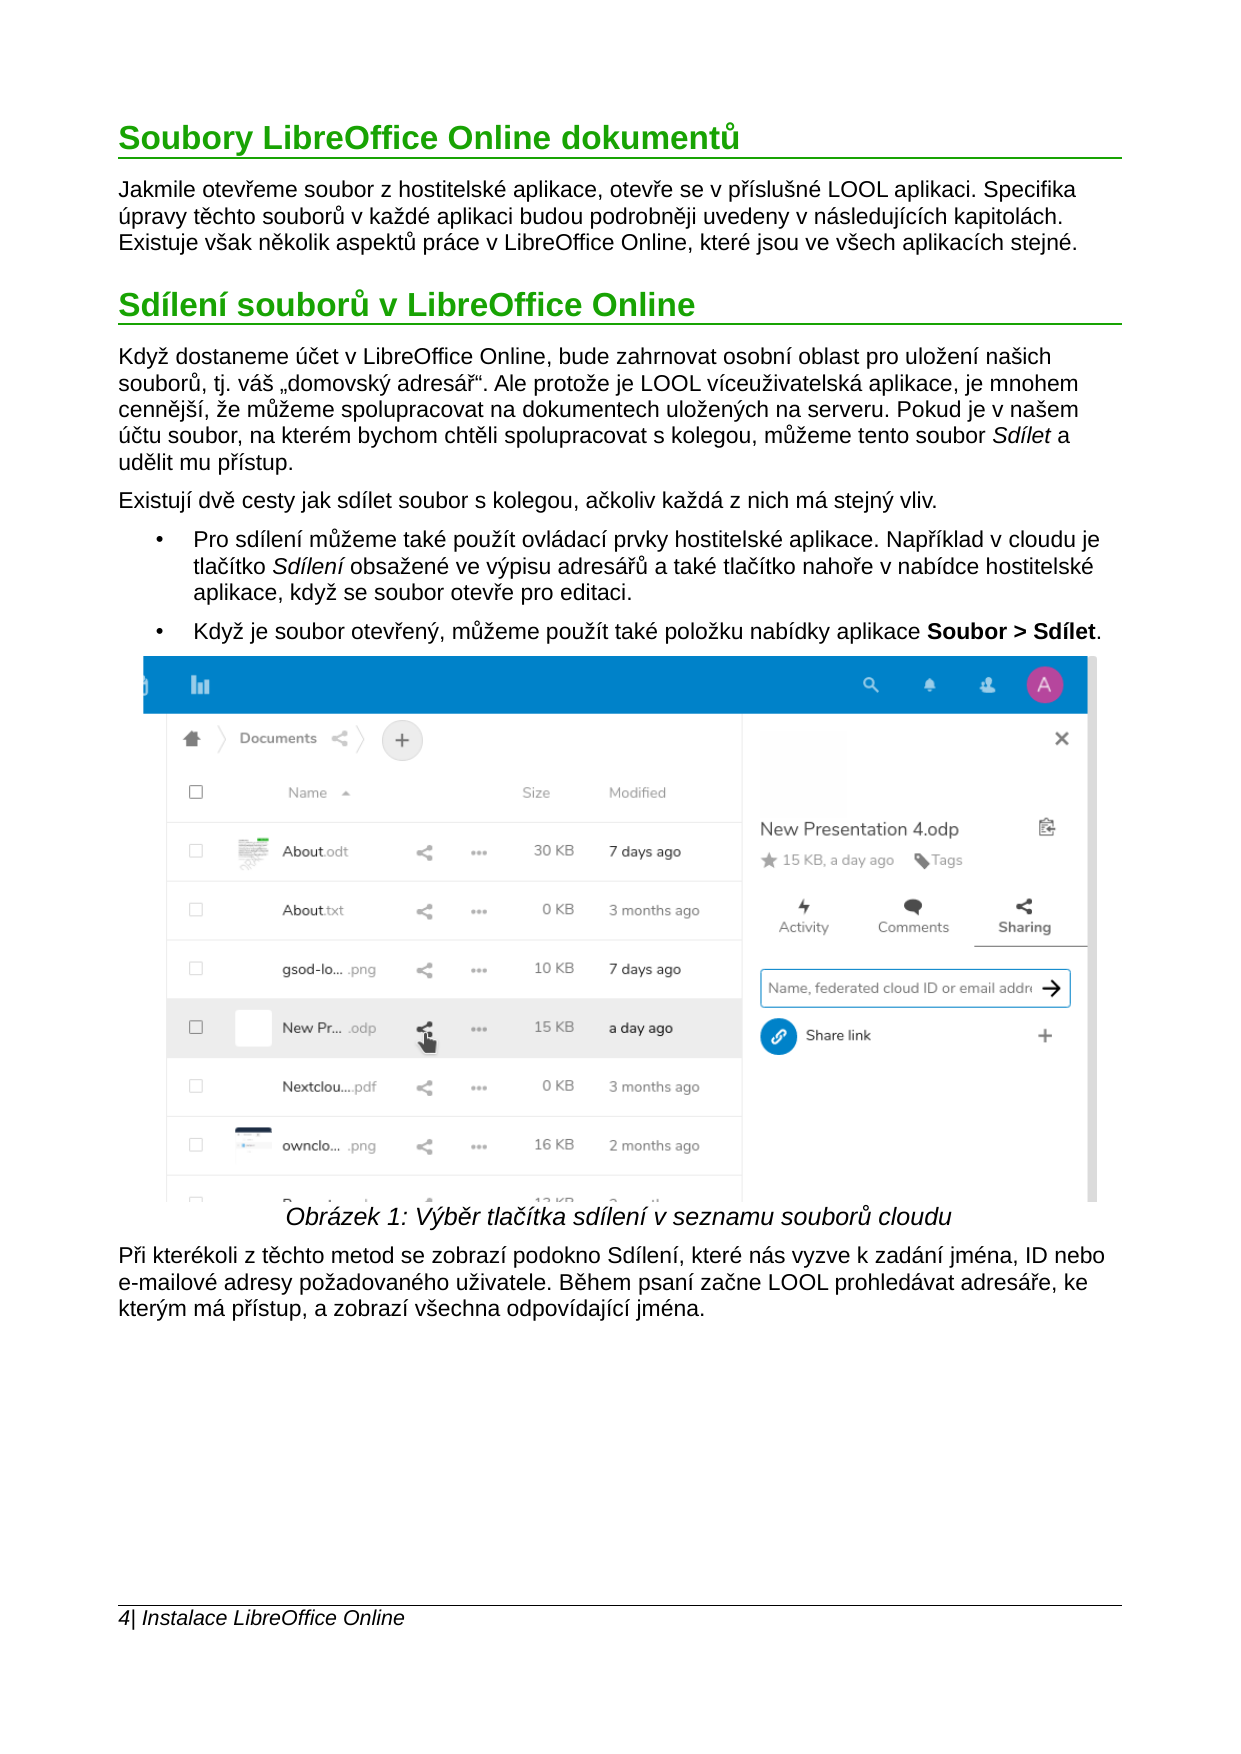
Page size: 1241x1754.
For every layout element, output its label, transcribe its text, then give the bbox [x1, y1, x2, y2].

list Pro sdílení můžeme také použít ovládací prvky hostitelské aplikace. Například v cloudu je tlačítko Sdílení obsažené ve výpisu adresářů a také tlačítko nahoře v nabídce hostitelské aplikace, když se soubor otevře pro editaci. [156, 526, 1122, 605]
text Existují dvě cesty jak sdílet soubor s kolegou, ačkoliv každá z nich má stejný vliv. [118, 487, 1122, 514]
subtitle Soubory LibreOffice Online dokumentů [118, 118, 1122, 157]
picture [143, 656, 1097, 1202]
subtitle Sdílení souborů v LibreOffice Online [118, 285, 1122, 323]
text Když dostaneme účet v LibreOffice Online, bude zahrnovat osobní oblast pro uložení našich souborů, tj. váš „domovský adresář“. Ale protože je LOOL víceuživatelská aplikace, je mnohem cennější, že můžeme spolupracovat na dokumentech uložených na serveru. Pokud je v našem účtu soubor, na kterém bychom chtěli spolupracovat s kolegou, můžeme tento soubor Sdílet a udělit mu přístup. [118, 343, 1122, 475]
list Když je soubor otevřený, můžeme použít také položku nabídky aplikace Soubor > Sdílet. [156, 618, 1122, 644]
text Při kterékoli z těchto metod se zobrazí podokno Sdílení, které nás vyzve k zadání jména, ID nebo e-mailové adresy požadovaného uživatele. Během psaní začne LOOL prohledávat adresáře, ke kterým má přístup, a zobrazí všechna odpovídající jména. [118, 1242, 1122, 1321]
text Jakmile otevřeme soubor z hostitelské aplikace, otevře se v příslušné LOOL aplikaci. Specifika úpravy těchto souborů v každé aplikaci budou podrobněji uvedeny v následujících kapitolách. Existuje však několik aspektů práce v LibreOffice Online, které jsou ve všech aplikacích stejné. [118, 176, 1122, 255]
text Obrázek 1: Výběr tlačítka sdílení v seznamu souborů cloudu [118, 1202, 1122, 1230]
